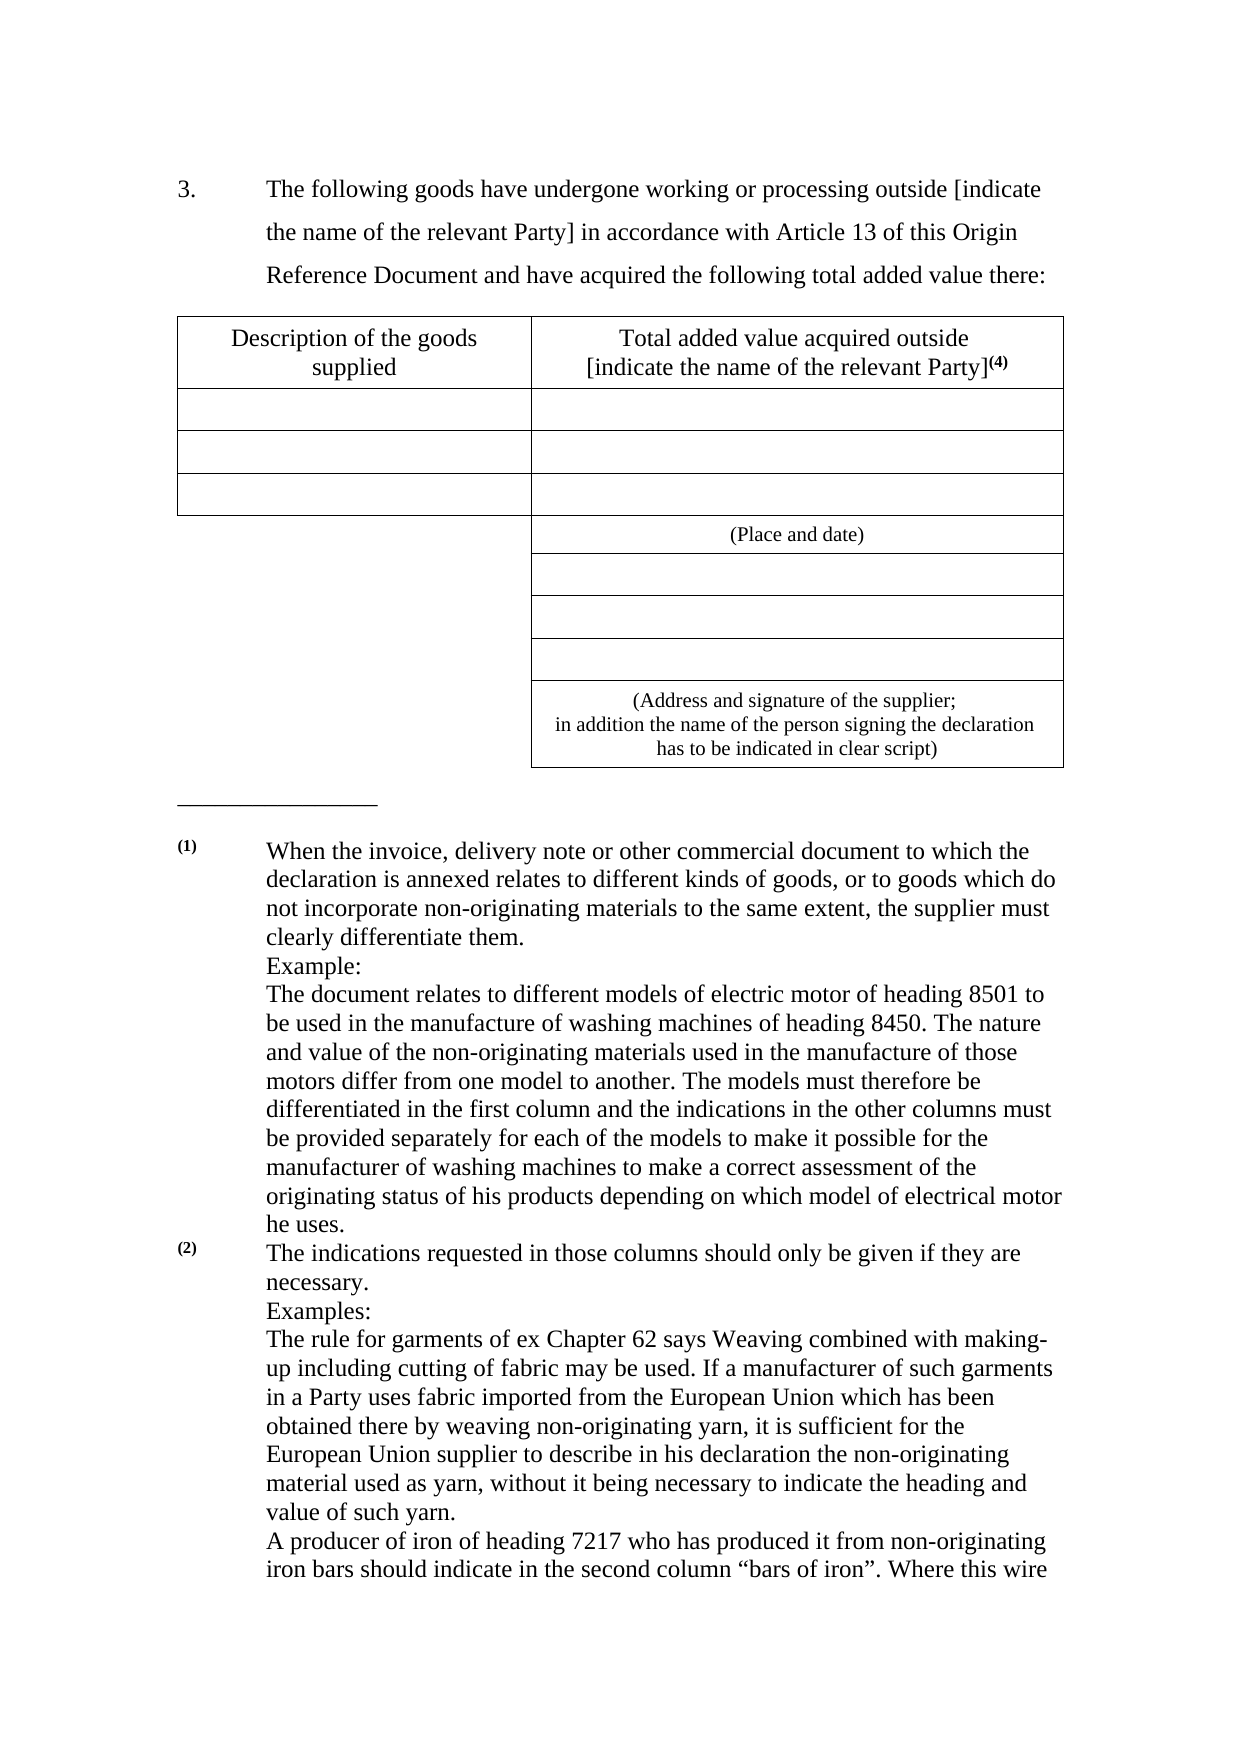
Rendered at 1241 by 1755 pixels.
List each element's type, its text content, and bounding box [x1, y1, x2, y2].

table_cell (Address and signature of the supplier; in addition the name of the person signing the declaration has to be indicated in clear script) [532, 681, 1063, 767]
table_cell [178, 431, 531, 472]
text (1) When the invoice, delivery note or other commercial document to which the declaration is annexed relates to different kinds of goods, or to goods which do not incorporate non‑originating materials to the same extent, the supplier must clearly differentiate them. [177, 836, 1063, 951]
table_cell [532, 596, 1063, 638]
table_cell [532, 554, 1063, 595]
text The document relates to different models of electric motor of heading 8501 to be used in the manufacture of washing machines of heading 8450. The nature and value of the non-originating materials used in the manufacture of those motors differ from one model to another. The models must therefore be differentiated in the first column and the indications in the other columns must be provided separately for each of the models to make it possible for the manufacturer of washing machines to make a correct assessment of the originating status of his products depending on which model of electrical motor he uses. [266, 979, 1063, 1238]
table_cell [177, 553, 531, 595]
text 3. The following goods have undergone working or processing outside [indicate the name of the relevant Party] in accordance with Article 13 of this Origin Reference Document and have acquired the following total added value there: [177, 174, 1063, 289]
table_cell [532, 639, 1063, 680]
table_header Description of the goods supplied [178, 317, 531, 387]
table_cell [178, 474, 531, 515]
text The rule for garments of ex Chapter 62 says Weaving combined with making-up including cutting of fabric may be used. If a manufacturer of such garments in a Party uses fabric imported from the European Union which has been obtained there by weaving non-originating yarn, it is sufficient for the European Union supplier to describe in his declaration the non-originating material used as yarn, without it being necessary to indicate the heading and value of such yarn. [266, 1324, 1063, 1526]
table_cell (Place and date) [532, 516, 1063, 553]
text A producer of iron of heading 7217 who has produced it from non-originating iron bars should indicate in the second column “bars of iron”. Where this wire [266, 1526, 1063, 1583]
text (2) The indications requested in those columns should only be given if they are necessary. [177, 1238, 1063, 1296]
table_cell [177, 680, 531, 767]
table_cell [178, 389, 531, 430]
table_cell [532, 474, 1063, 515]
text ________________ [177, 780, 1063, 809]
table_cell [177, 638, 531, 680]
text Examples: [266, 1296, 1063, 1324]
table_cell [532, 389, 1063, 430]
text Example: [266, 951, 1063, 979]
table_cell [177, 595, 531, 638]
table_cell [177, 516, 531, 553]
table_header Total added value acquired outside [indicate the name of the relevant Party](4) [532, 317, 1063, 387]
table_cell [532, 431, 1063, 472]
